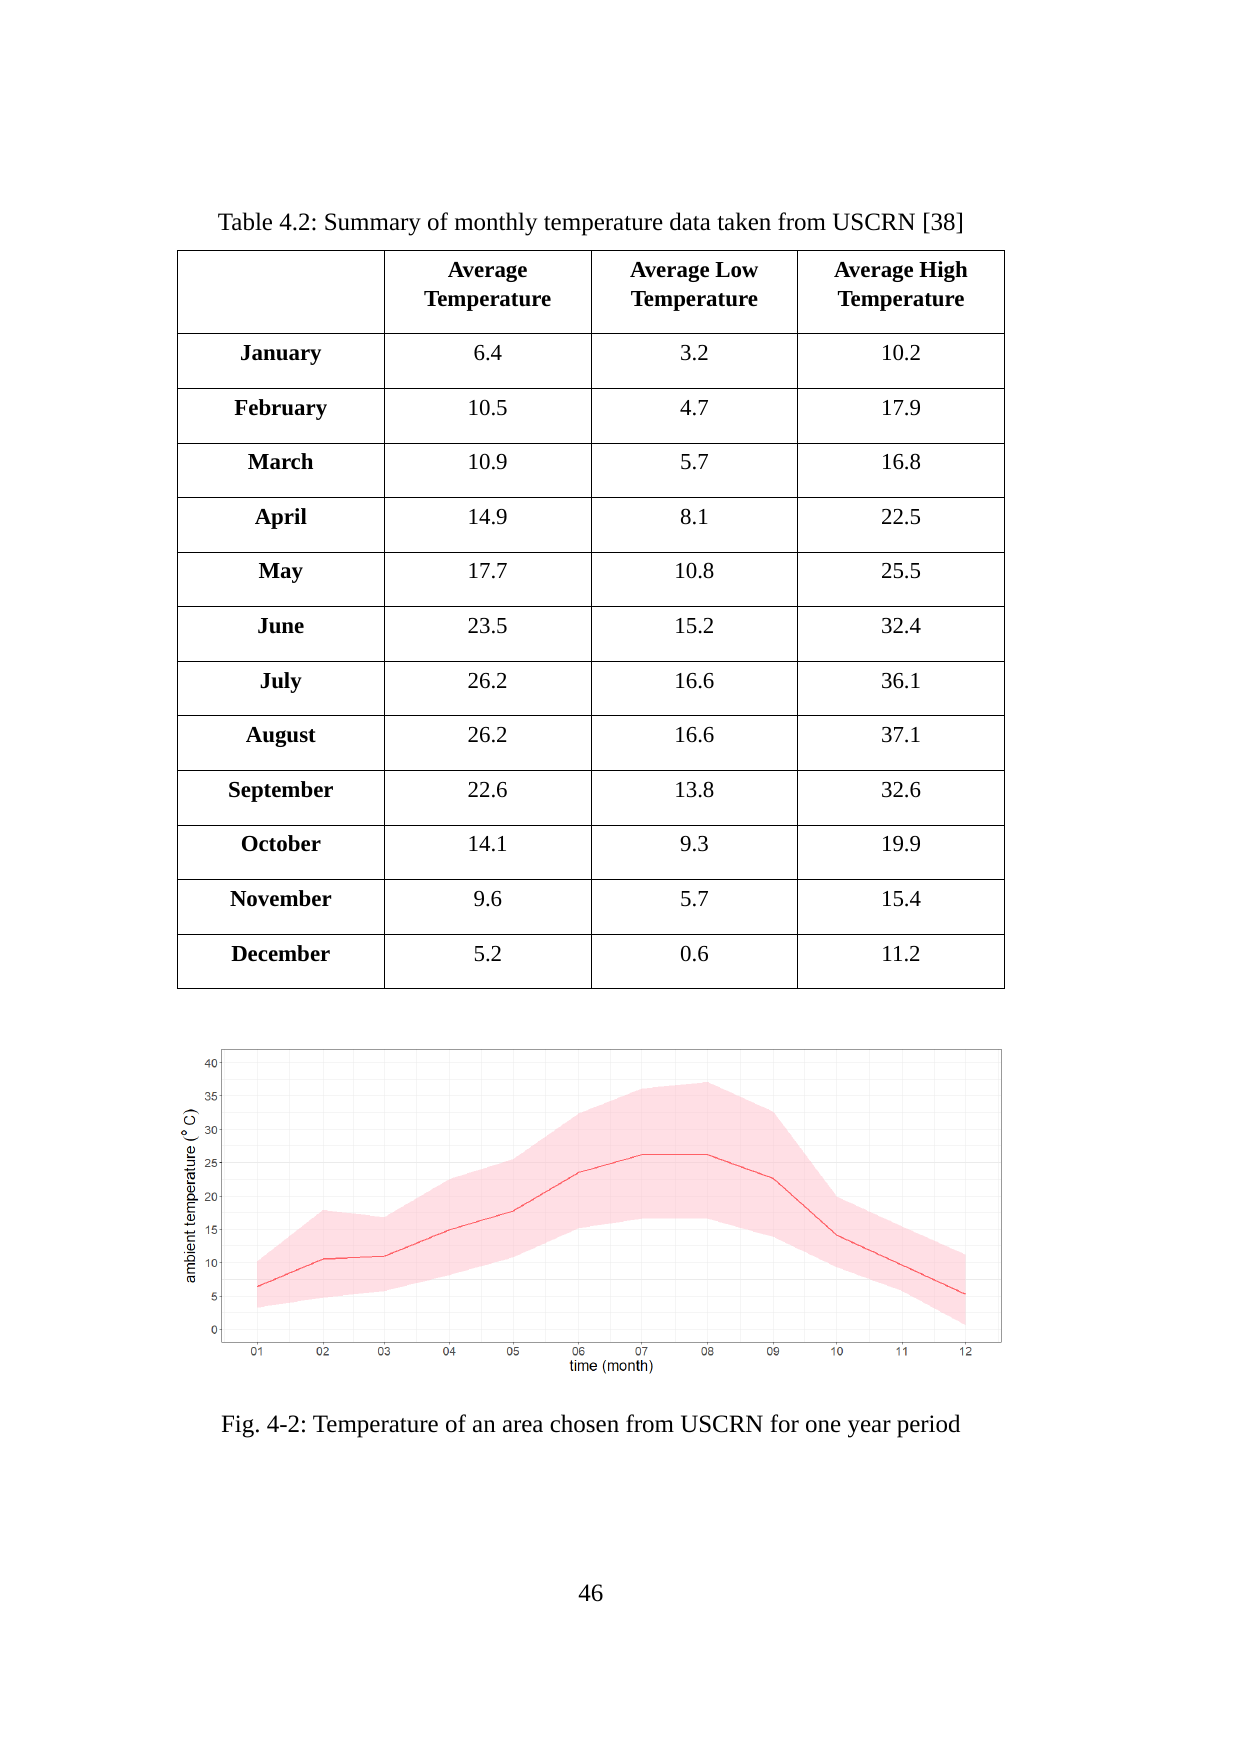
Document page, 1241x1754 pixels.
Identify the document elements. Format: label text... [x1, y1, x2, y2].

table_cell 8.1 [592, 498, 797, 552]
table_header Average Low Temperature [592, 251, 797, 333]
table_header Average High Temperature [798, 251, 1004, 333]
table_cell February [178, 389, 384, 442]
table_cell 14.1 [385, 826, 591, 879]
table_cell 15.2 [592, 607, 797, 661]
table_cell 26.2 [385, 716, 591, 770]
table_cell March [178, 444, 384, 497]
table_cell 17.7 [385, 553, 591, 606]
table_cell April [178, 498, 384, 552]
table_cell 16.6 [592, 716, 797, 770]
table_cell 10.9 [385, 444, 591, 497]
table_cell 14.9 [385, 498, 591, 552]
table_cell 10.5 [385, 389, 591, 442]
table_cell 6.4 [385, 334, 591, 388]
table_cell 0.6 [592, 935, 797, 988]
table_cell December [178, 935, 384, 988]
table_cell 22.5 [798, 498, 1004, 552]
table_cell July [178, 662, 384, 715]
table_cell 5.7 [592, 444, 797, 497]
table_cell 26.2 [385, 662, 591, 715]
table_header [178, 251, 384, 333]
table_header Average Temperature [385, 251, 591, 333]
table_cell September [178, 771, 384, 824]
table_cell 32.6 [798, 771, 1004, 824]
table_cell 4.7 [592, 389, 797, 442]
table_cell 9.6 [385, 880, 591, 934]
table_cell October [178, 826, 384, 879]
text Fig. 4-2: Temperature of an area chosen from USCRN for one year period [177, 1409, 1004, 1437]
picture [177, 1045, 1005, 1376]
table_cell August [178, 716, 384, 770]
table_cell May [178, 553, 384, 606]
table_cell 16.8 [798, 444, 1004, 497]
table_cell 22.6 [385, 771, 591, 824]
table_cell 23.5 [385, 607, 591, 661]
table_cell 11.2 [798, 935, 1004, 988]
table_cell 9.3 [592, 826, 797, 879]
table_cell 5.2 [385, 935, 591, 988]
table_cell 3.2 [592, 334, 797, 388]
table_cell 15.4 [798, 880, 1004, 934]
table_cell June [178, 607, 384, 661]
table_cell 37.1 [798, 716, 1004, 770]
table_cell 36.1 [798, 662, 1004, 715]
text Table 4.2: Summary of monthly temperature data taken from USCRN [38]⁠ [177, 207, 1004, 236]
table_cell 5.7 [592, 880, 797, 934]
table_cell 10.2 [798, 334, 1004, 388]
table_cell 25.5 [798, 553, 1004, 606]
table_cell November [178, 880, 384, 934]
table_cell 17.9 [798, 389, 1004, 442]
table_cell 32.4 [798, 607, 1004, 661]
table_cell 19.9 [798, 826, 1004, 879]
table_cell 10.8 [592, 553, 797, 606]
table_cell 13.8 [592, 771, 797, 824]
table_cell January [178, 334, 384, 388]
table_cell 16.6 [592, 662, 797, 715]
